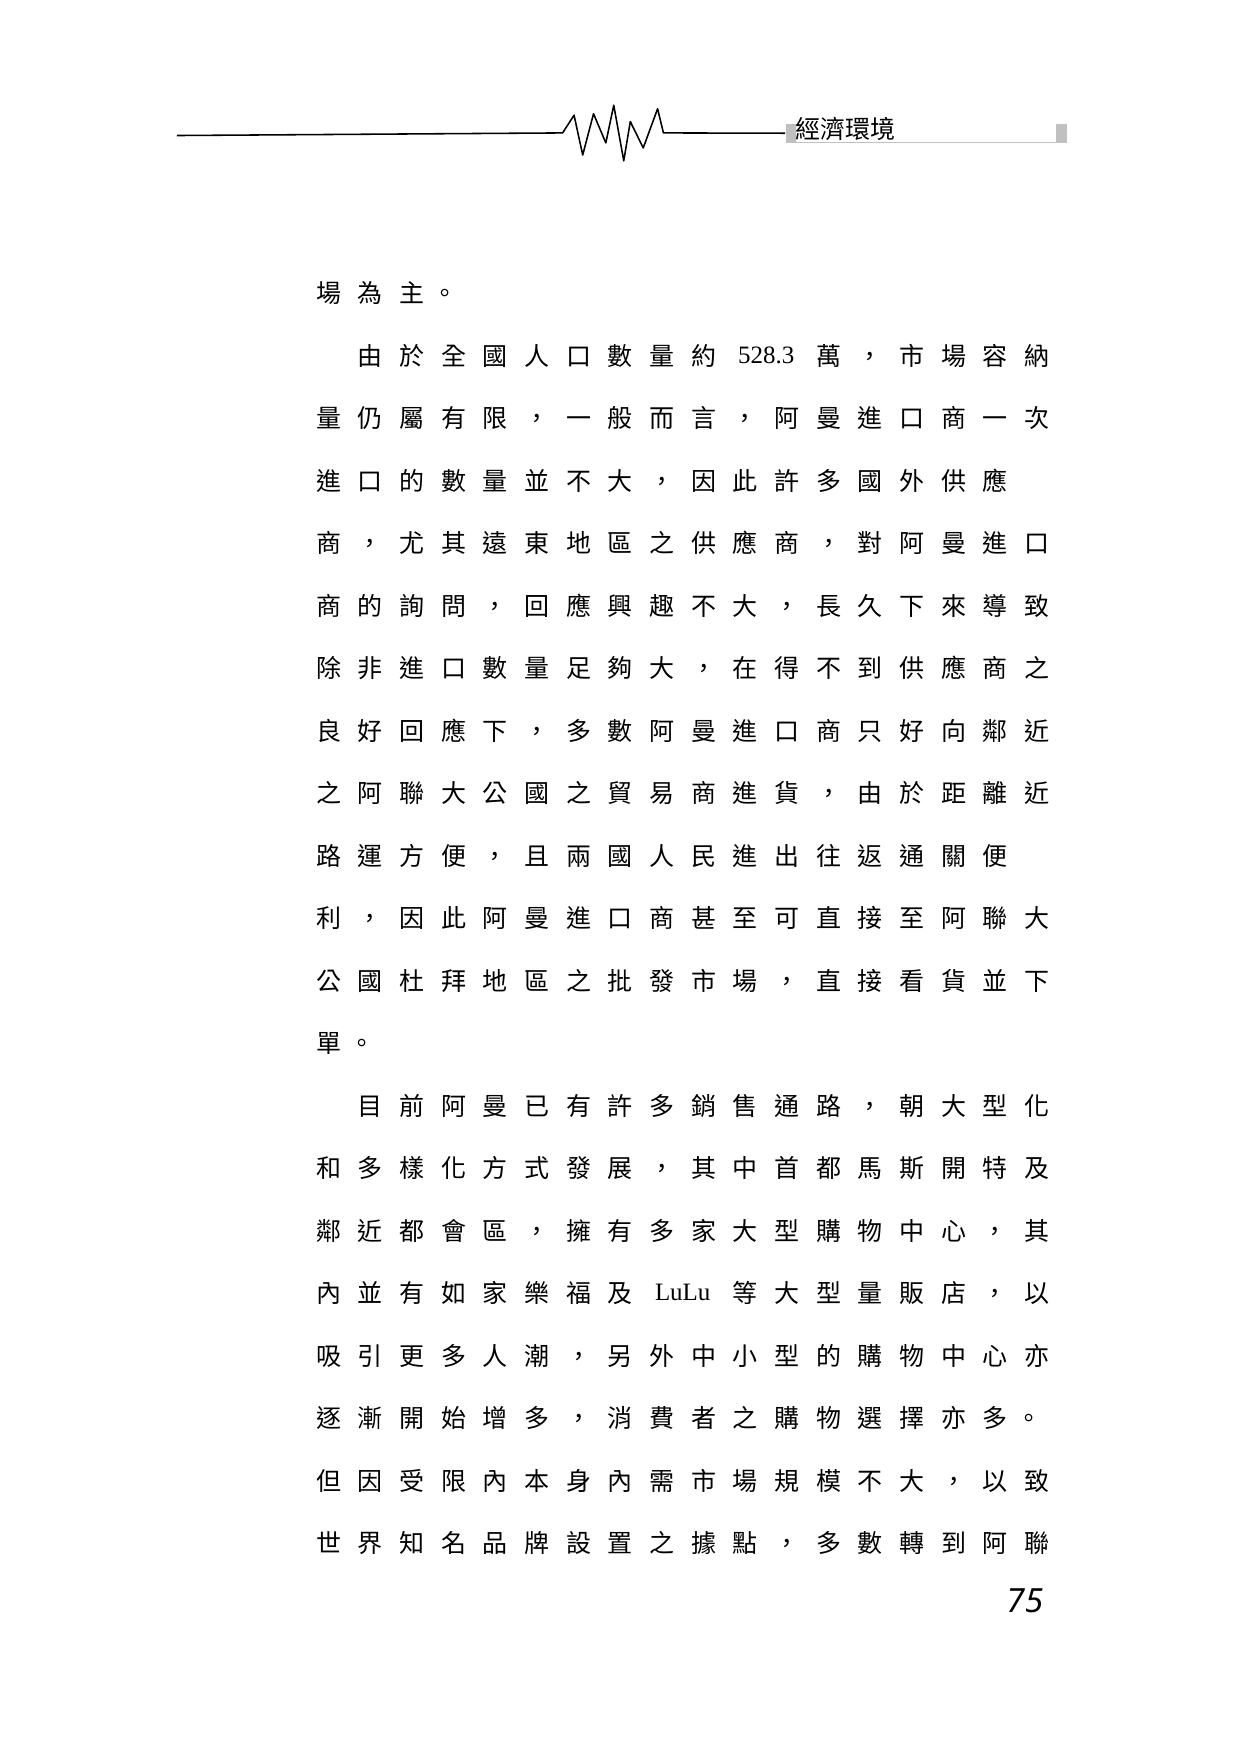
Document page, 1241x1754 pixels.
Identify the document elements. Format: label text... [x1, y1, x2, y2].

text 場為主。 [281, 250, 1058, 313]
text 目前阿曼已有許多銷售通路，朝大型化和多樣化方式發展，其中首都馬斯開特及鄰近都會區，擁有多家大型購物中心，其內並有如家樂福及LuLu等大型量販店，以吸引更多人潮，另外中小型的購物中心亦逐漸開始增多，消費者之購物選擇亦多。但因受限內本身內需市場規模不大，以致世界知名品牌設置之據點，多數轉到阿聯 [281, 1063, 1058, 1563]
text 由於全國人口數量約528.3萬，市場容納量仍屬有限，一般而言，阿曼進口商一次進口的數量並不大，因此許多國外供應商，尤其遠東地區之供應商，對阿曼進口商的詢問，回應興趣不大，長久下來導致除非進口數量足夠大，在得不到供應商之良好回應下，多數阿曼進口商只好向鄰近之阿聯大公國之貿易商進貨，由於距離近路運方便，且兩國人民進出往返通關便利，因此阿曼進口商甚至可直接至阿聯大公國杜拜地區之批發市場，直接看貨並下單。 [281, 313, 1058, 1063]
